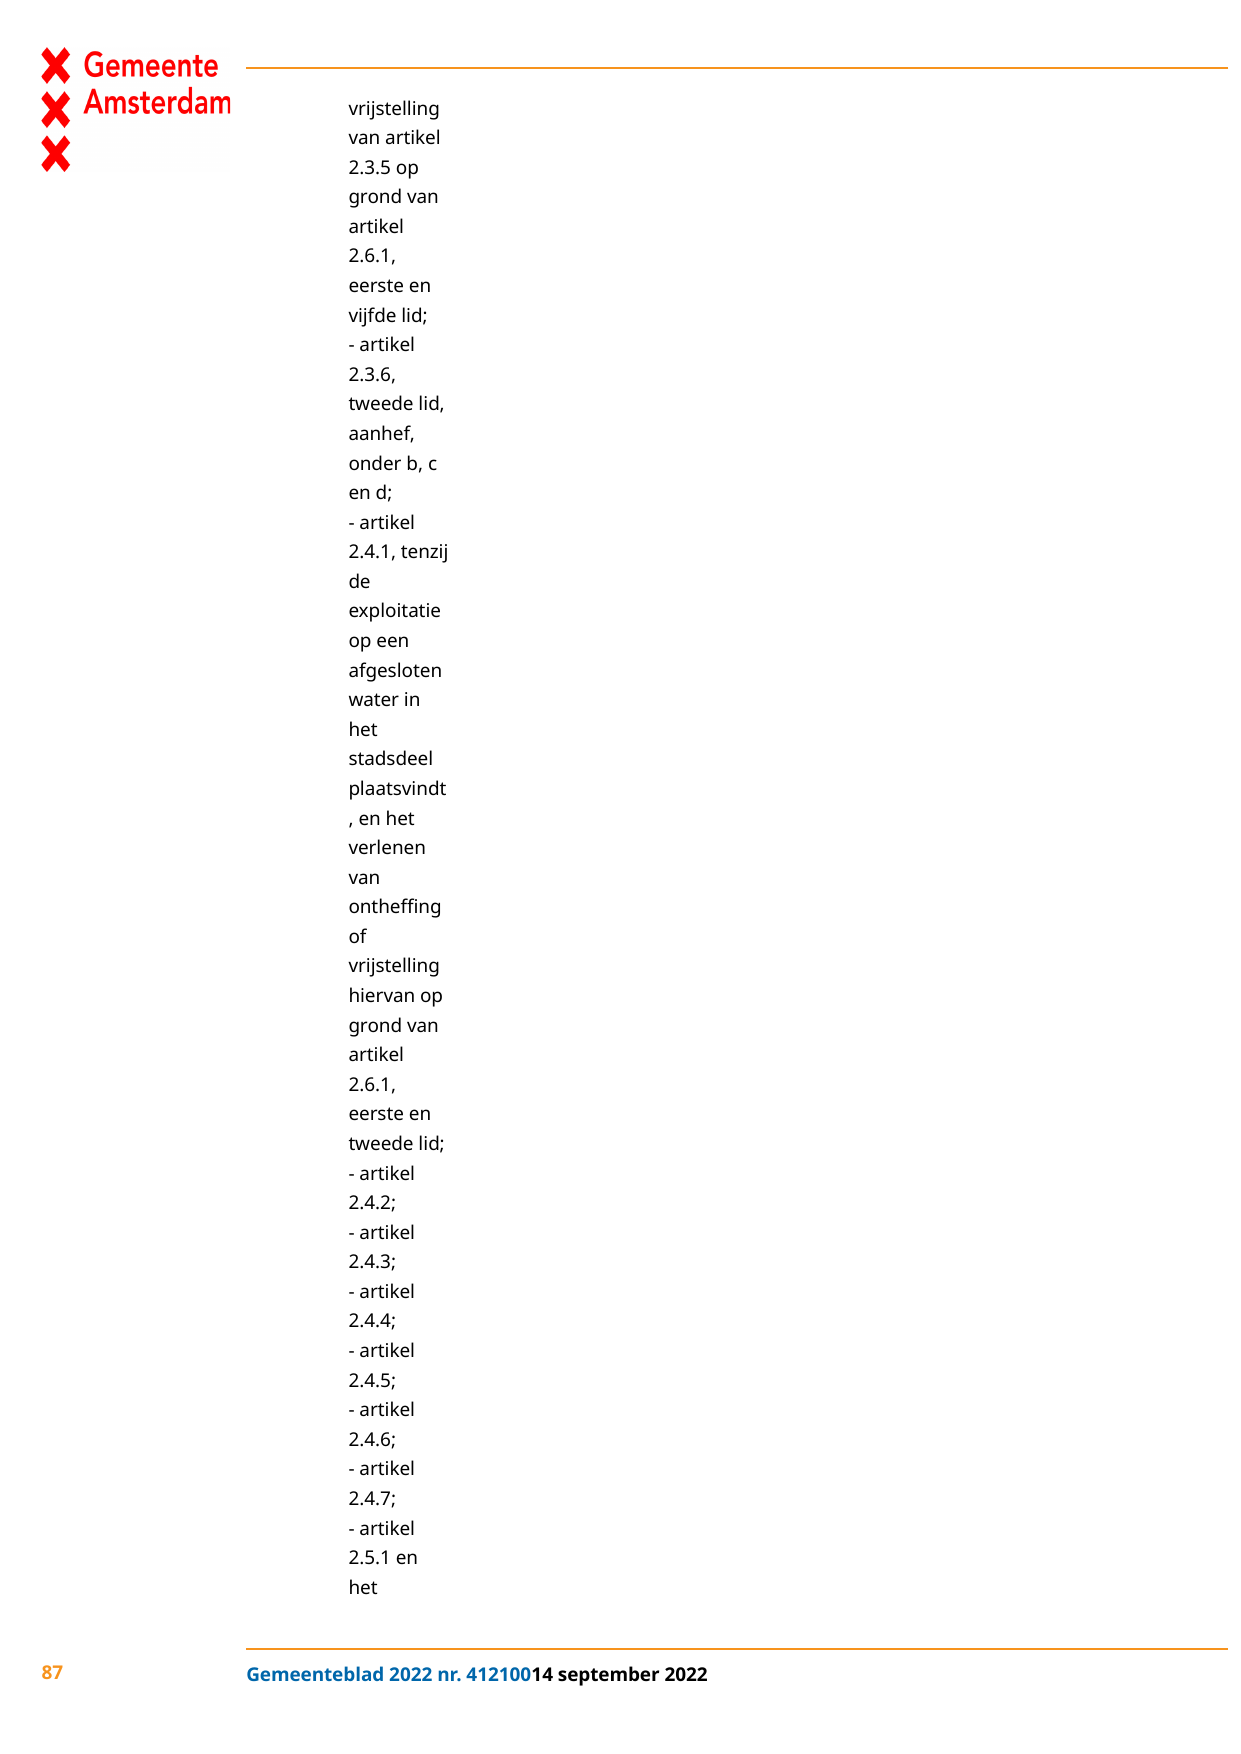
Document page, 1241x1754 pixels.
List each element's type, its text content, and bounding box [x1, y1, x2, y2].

table_cell vrijstelling van artikel 2.3.5 op grond van artikel 2.6.1, eerste en vijfde lid; - artikel 2.3.6, tweede lid, aanhef, onder b, c en d; - artikel 2.4.1, tenzij de exploitatie op een afgesloten water in het stadsdeel plaatsvindt, en het verlenen van ontheffing of vrijstelling hiervan op grond van artikel 2.6.1, eerste en tweede lid; - artikel 2.4.2; - artikel 2.4.3; - artikel 2.4.4; - artikel 2.4.5; - artikel 2.4.6; - artikel 2.4.7; - artikel 2.5.1 en het [348, 95, 449, 1600]
table_cell [850, 95, 951, 1600]
table_cell [449, 95, 549, 1600]
table_cell [650, 95, 750, 1600]
table_cell [248, 95, 348, 1600]
table_cell [951, 95, 1152, 1600]
picture [41, 47, 231, 172]
table_cell [750, 95, 850, 1600]
table_cell [549, 95, 649, 1600]
